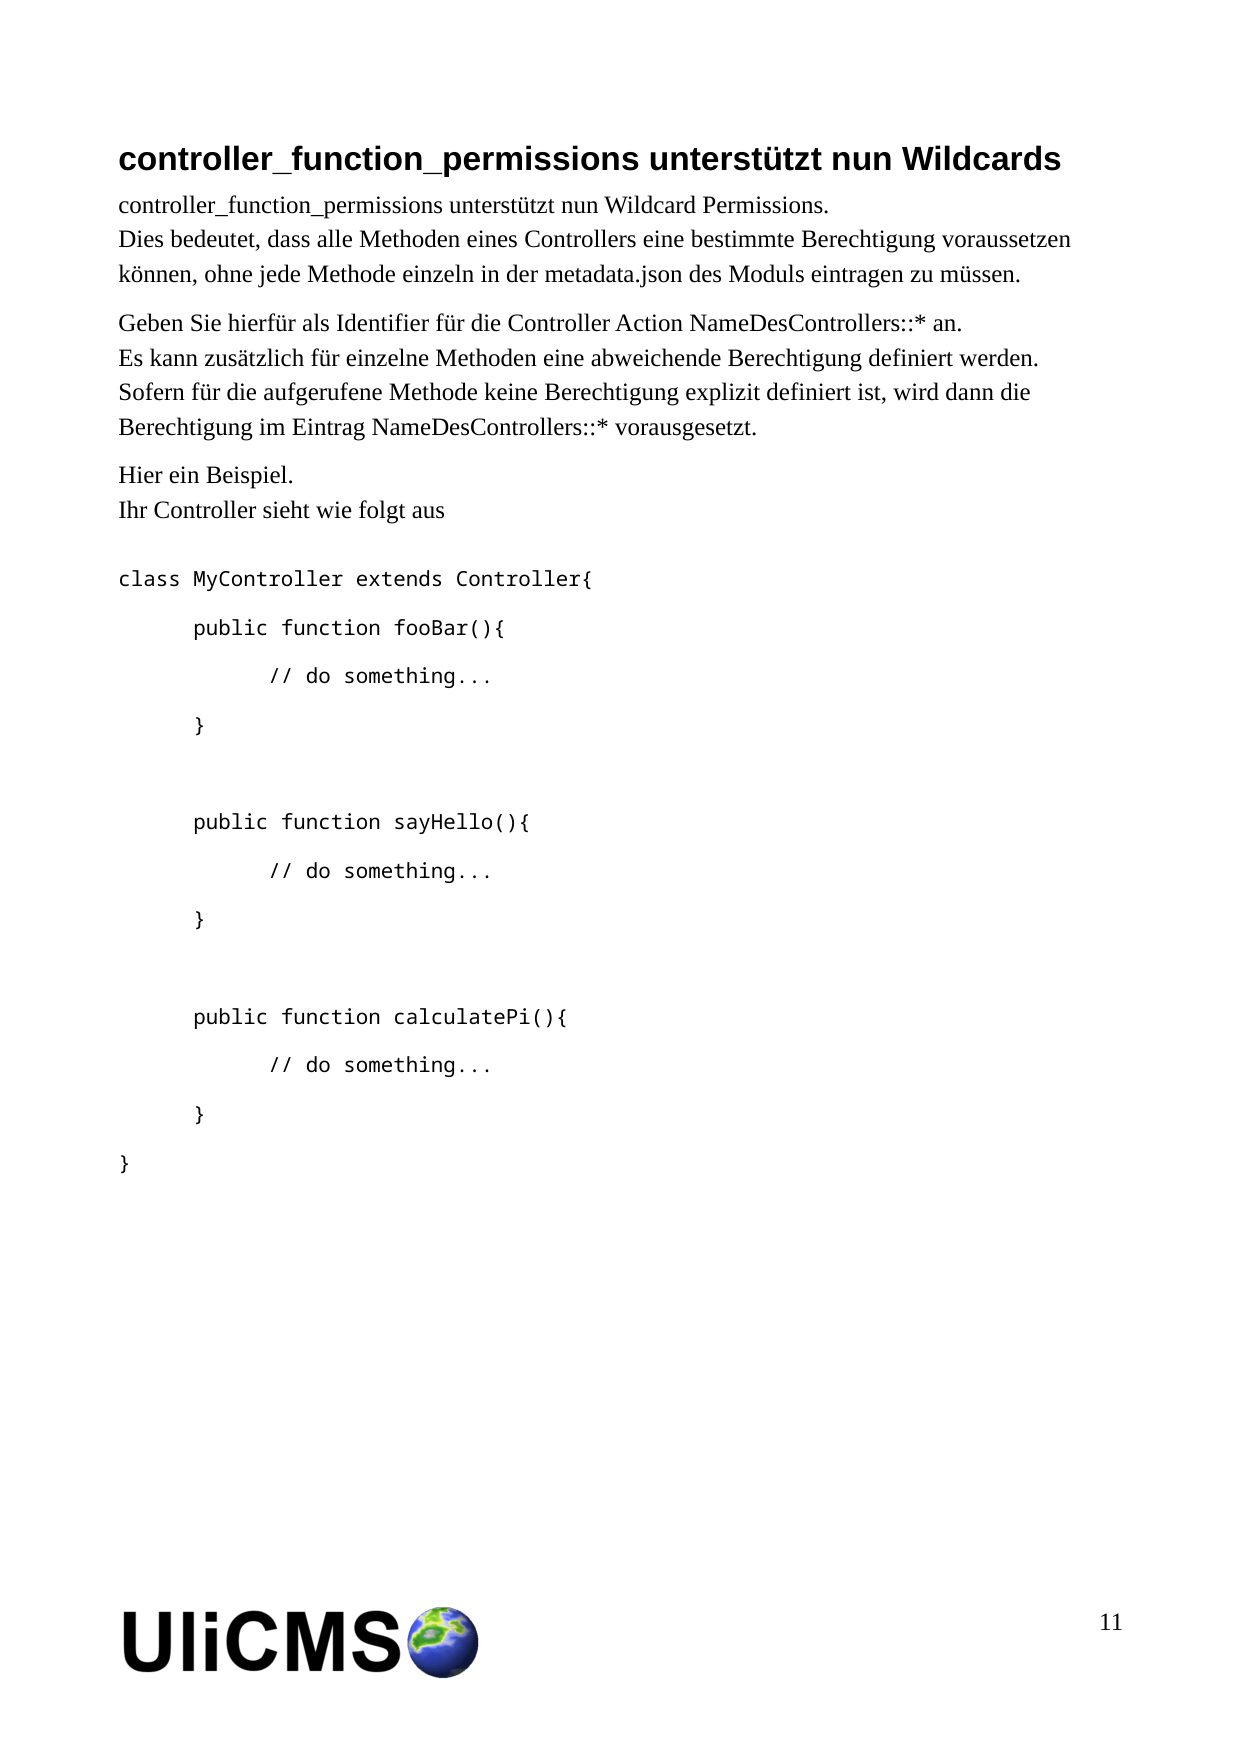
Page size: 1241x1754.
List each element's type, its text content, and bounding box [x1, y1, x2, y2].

subtitle controller_function_permissions unterstützt nun Wildcards [118, 139, 1123, 178]
picture [118, 1607, 479, 1681]
text public function calculatePi(){ [118, 1002, 1123, 1030]
text controller_function_permissions unterstützt nun Wildcard Permissions. Dies bedeutet, dass alle Methoden eines Controllers eine bestimmte Berechtigung voraussetzen können, ohne jede Methode einzeln in der metadata.json des Moduls eintragen zu müssen. [118, 190, 1123, 288]
text // do something... [118, 1050, 1123, 1079]
text public function fooBar(){ [118, 613, 1123, 641]
text } [118, 904, 1123, 933]
text } [118, 710, 1123, 738]
text // do something... [118, 856, 1123, 884]
text Hier ein Beispiel. Ihr Controller sieht wie folgt aus class MyController extends Controller{ [118, 461, 1123, 592]
text Geben Sie hierfür als Identifier für die Controller Action NameDesControllers::* an. Es kann zusätzlich für einzelne Methoden eine abweichende Berechtigung definiert werden. Sofern für die aufgerufene Methode keine Berechtigung explizit definiert ist, wird dann die Berechtigung im Eintrag NameDesControllers::* vorausgesetzt. [118, 308, 1123, 440]
text } [118, 1099, 1123, 1127]
text } [118, 1148, 1123, 1176]
text public function sayHello(){ [118, 807, 1123, 836]
text // do something... [118, 661, 1123, 690]
